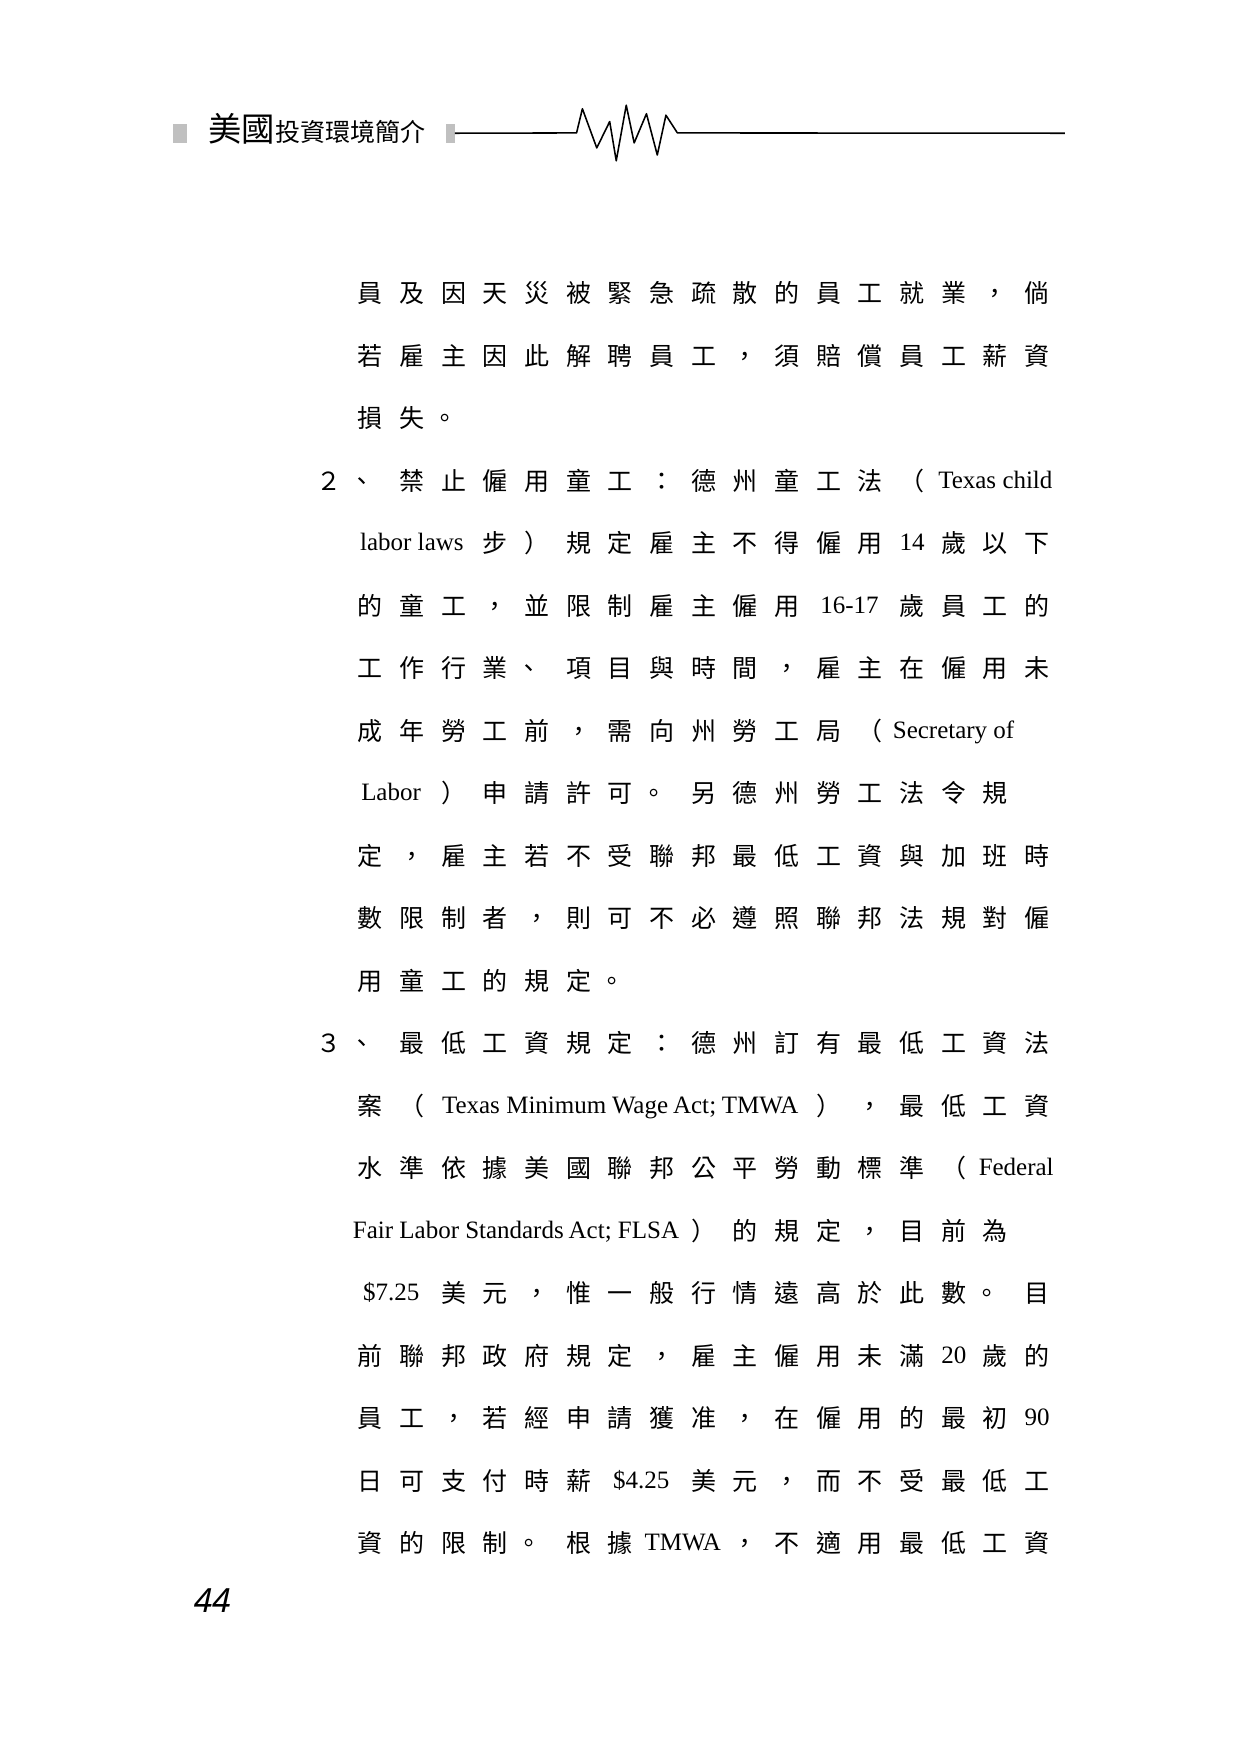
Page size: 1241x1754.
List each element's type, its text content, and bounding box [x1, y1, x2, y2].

text ３、最低工資規定：德州訂有最低工資法案（Texas Minimum Wage Act; TMWA），最低工資水準依據美國聯邦公平勞動標準（Federal Fair Labor Standards Act; FLSA）的規定，目前為$7.25美元，惟一般行情遠高於此數。目前聯邦政府規定，雇主僱用未滿20歲的員工，若經申請獲准，在僱用的最初90日可支付時薪$4.25美元，而不受最低工資的限制。根據TMWA，不適用最低工資 [281, 1000, 1058, 1563]
text ２、禁止僱用童工：德州童工法（Texas child labor laws步）規定雇主不得僱用14歲以下的童工，並限制雇主僱用16-17歲員工的工作行業、項目與時間，雇主在僱用未成年勞工前，需向州勞工局（Secretary of Labor）申請許可。另德州勞工法令規定，雇主若不受聯邦最低工資與加班時數限制者，則可不必遵照聯邦法規對僱用童工的規定。 [281, 438, 1058, 1000]
text 員及因天災被緊急疏散的員工就業，倘若雇主因此解聘員工，須賠償員工薪資損失。 [281, 250, 1058, 438]
